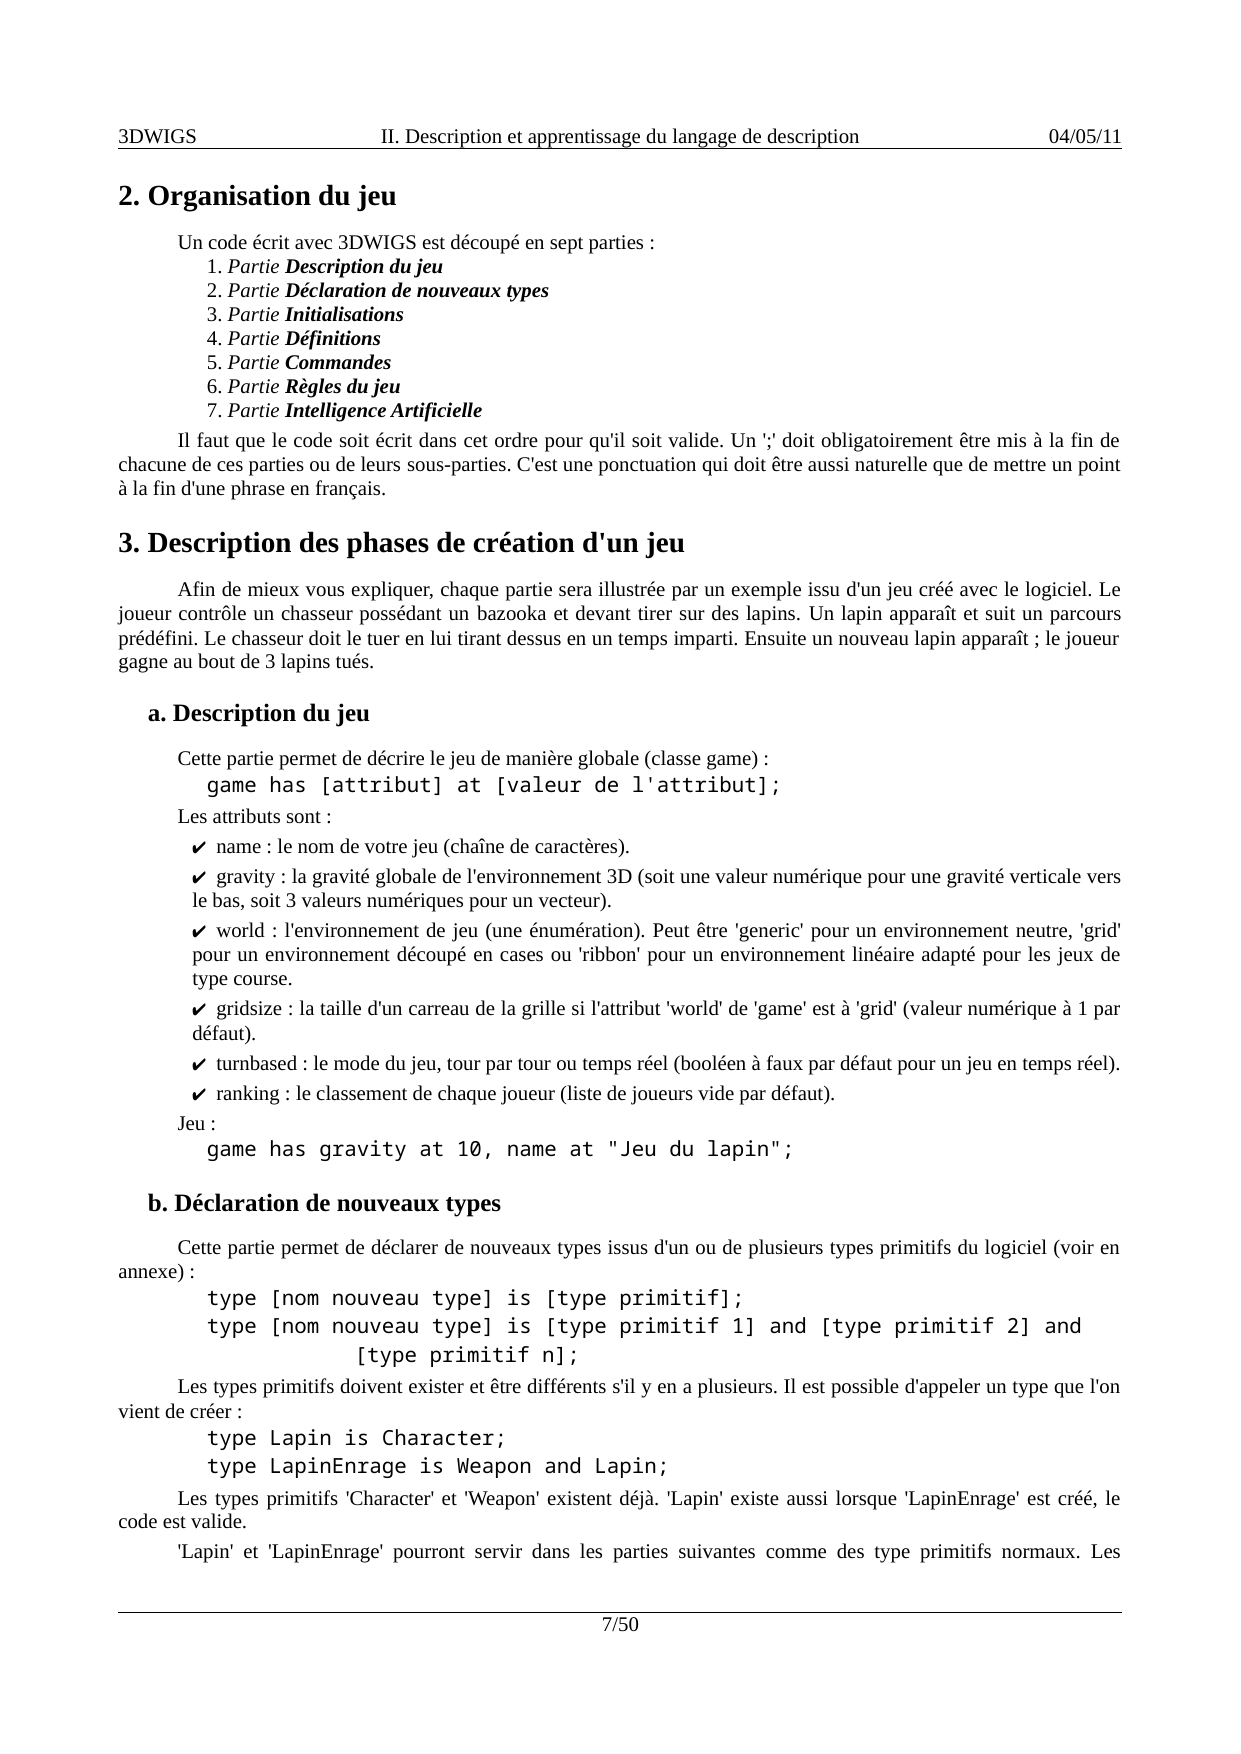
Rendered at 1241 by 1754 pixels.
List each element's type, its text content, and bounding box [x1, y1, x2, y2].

text game has [attribut] at [valeur de l'attribut]; [207, 770, 1122, 798]
list Partie Initialisations [148, 302, 1122, 326]
text type [nom nouveau type] is [type primitif]; [207, 1283, 1122, 1312]
text type LapinEnrage is Weapon and Lapin; [207, 1451, 1122, 1479]
list gridsize : la taille d'un carreau de la grille si l'attribut 'world' de 'game' est à 'grid' (valeur numérique à 1 par défaut). [192, 996, 1122, 1044]
list Partie Commandes [148, 350, 1122, 374]
list turnbased : le mode du jeu, tour par tour ou temps réel (booléen à faux par défaut pour un jeu en temps réel). [192, 1050, 1122, 1074]
list name : le nom de votre jeu (chaîne de caractères). [192, 834, 1122, 858]
list gravity : la gravité globale de l'environnement 3D (soit une valeur numérique pour une gravité verticale vers le bas, soit 3 valeurs numériques pour un vecteur). [192, 864, 1122, 912]
text type Lapin is Character; [207, 1423, 1122, 1451]
subtitle Organisation du jeu [118, 178, 1122, 211]
text Les types primitifs 'Character' et 'Weapon' existent déjà. 'Lapin' existe aussi lorsque 'LapinEnrage' est créé, le code est valide. [118, 1485, 1122, 1533]
subtitle Description du jeu [118, 698, 1122, 727]
text game has gravity at 10, name at "Jeu du lapin"; [207, 1134, 1122, 1163]
list world : l'environnement de jeu (une énumération). Peut être 'generic' pour un environnement neutre, 'grid' pour un environnement découpé en cases ou 'ribbon' pour un environnement linéaire adapté pour les jeux de type course. [192, 918, 1122, 990]
text Un code écrit avec 3DWIGS est découpé en sept parties : [118, 230, 1122, 254]
text type [nom nouveau type] is [type primitif 1] and [type primitif 2] and [type primitif n]; [207, 1312, 1122, 1368]
list ranking : le classement de chaque joueur (liste de joueurs vide par défaut). [192, 1080, 1122, 1104]
list Partie Définitions [148, 326, 1122, 350]
text Les types primitifs doivent exister et être différents s'il y en a plusieurs. Il est possible d'appeler un type que l'on vient de créer : [118, 1374, 1122, 1423]
list Partie Règles du jeu [148, 374, 1122, 398]
text Il faut que le code soit écrit dans cet ordre pour qu'il soit valide. Un ';' doit obligatoirement être mis à la fin de chacune de ces parties ou de leurs sous-parties. C'est une ponctuation qui doit être aussi naturelle que de mettre un point à la fin d'une phrase en français. [118, 428, 1122, 500]
text Afin de mieux vous expliquer, chaque partie sera illustrée par un exemple issu d'un jeu créé avec le logiciel. Le joueur contrôle un chasseur possédant un bazooka et devant tirer sur des lapins. Un lapin apparaît et suit un parcours prédéfini. Le chasseur doit le tuer en lui tirant dessus en un temps imparti. Ensuite un nouveau lapin apparaît ; le joueur gagne au bout de 3 lapins tués. [118, 577, 1122, 673]
text Les attributs sont : [118, 804, 1122, 828]
list Partie Intelligence Artificielle [148, 398, 1122, 422]
subtitle Description des phases de création d'un jeu [118, 525, 1122, 559]
list Partie Déclaration de nouveaux types [148, 278, 1122, 302]
list Partie Description du jeu [148, 254, 1122, 278]
subtitle Déclaration de nouveaux types [118, 1188, 1122, 1217]
text Jeu : [118, 1110, 1122, 1134]
text Cette partie permet de déclarer de nouveaux types issus d'un ou de plusieurs types primitifs du logiciel (voir en annexe) : [118, 1235, 1122, 1283]
text Cette partie permet de décrire le jeu de manière globale (classe game) : [118, 746, 1122, 770]
text 'Lapin' et 'LapinEnrage' pourront servir dans les parties suivantes comme des type primitifs normaux. Les [118, 1539, 1122, 1563]
